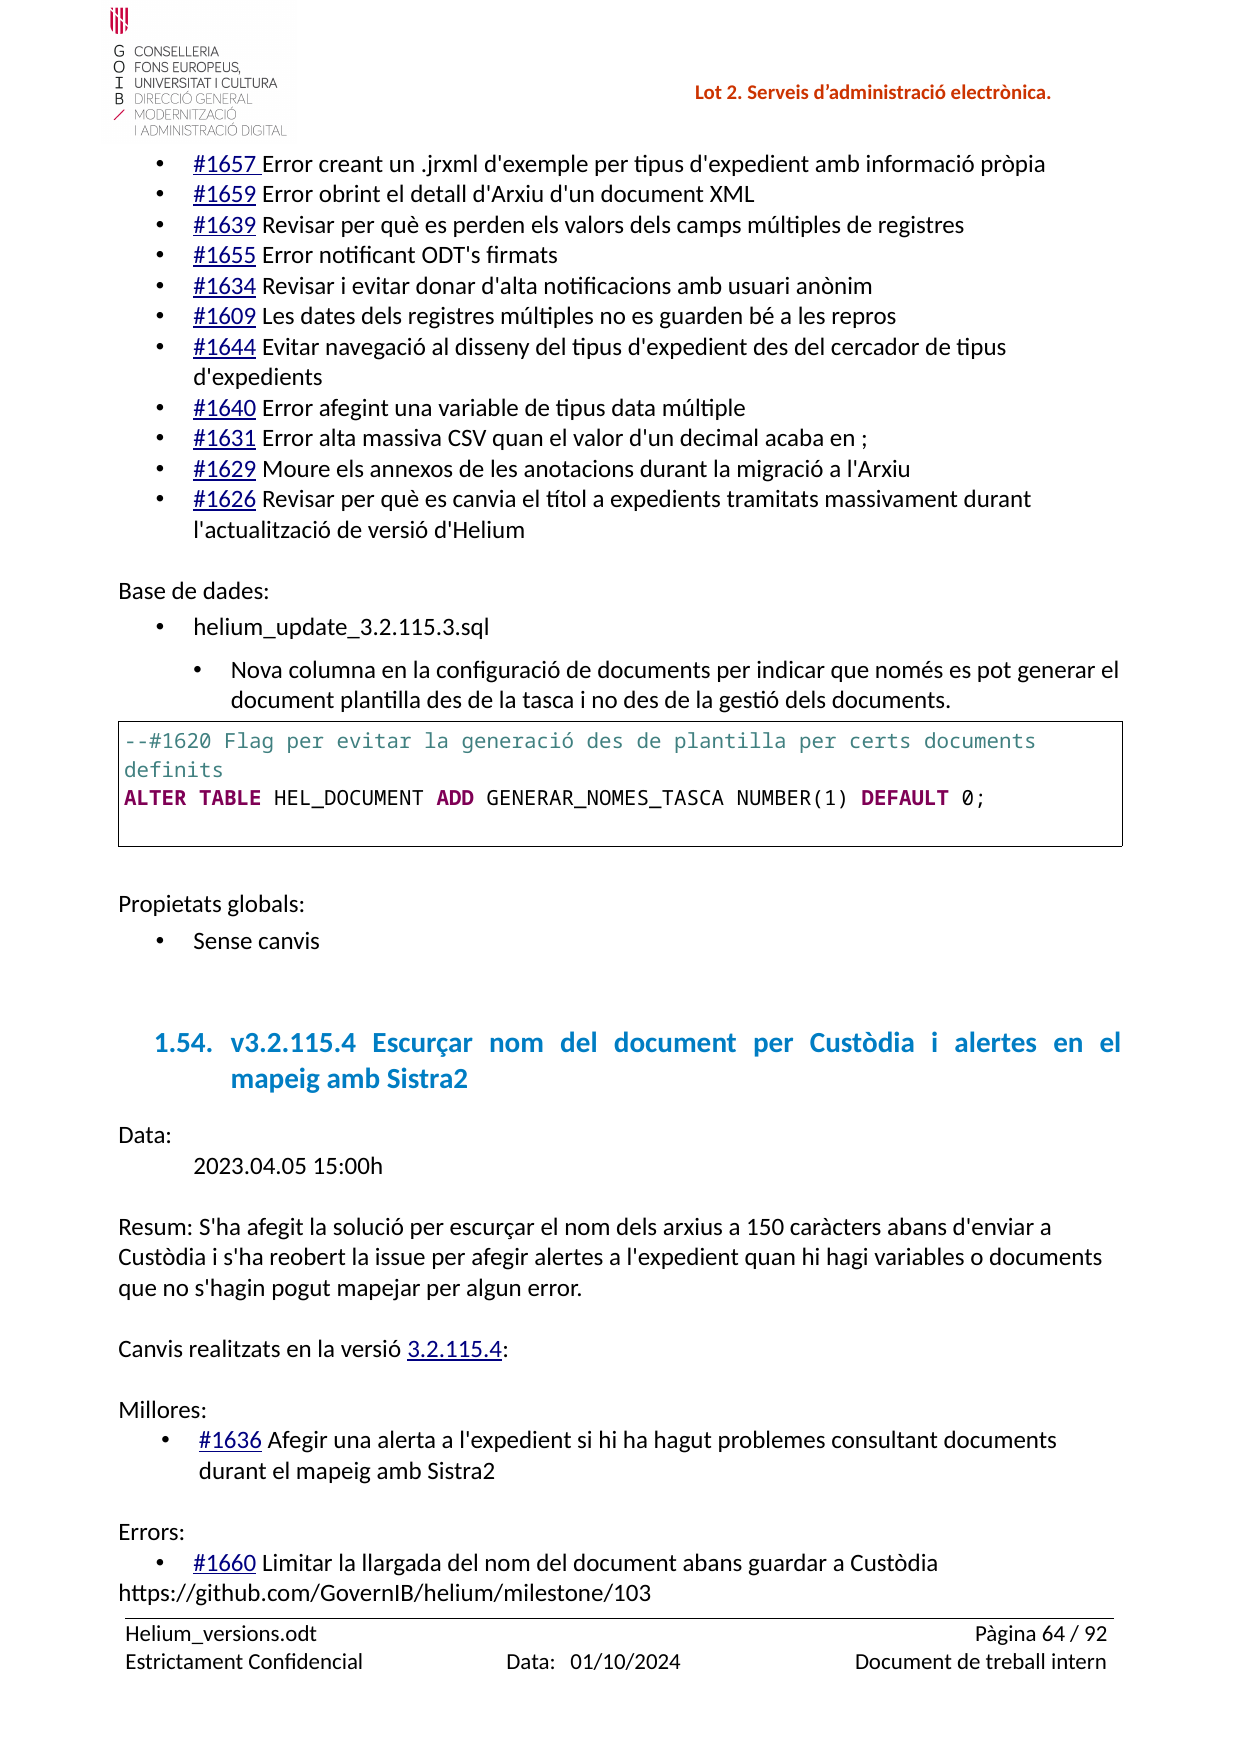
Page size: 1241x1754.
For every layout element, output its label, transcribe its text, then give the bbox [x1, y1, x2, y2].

list #1655 Error notificant ODT's firmats [156, 239, 1122, 270]
text Base de dades: [118, 575, 1122, 606]
list #1634 Revisar i evitar donar d'alta notificacions amb usuari anònim [156, 270, 1122, 300]
picture [100, 0, 297, 144]
list #1636 Afegir una alerta a l'expedient si hi ha hagut problemes consultant documents durant el mapeig amb Sistra2 [161, 1425, 1122, 1486]
text Propietats globals: [118, 889, 1122, 919]
text Resum: S'ha afegit la solució per escurçar el nom dels arxius a 150 caràcters abans d'enviar a Custòdia i s'ha reobert la issue per afegir alertes a l'expedient quan hi hagi variables o documents que no s'hagin pogut mapejar per algun error. [118, 1211, 1122, 1303]
subtitle v3.2.115.4 Escurçar nom del document per Custòdia i alertes en el mapeig amb Sistra2 [153, 1024, 1122, 1096]
text https://github.com/GovernIB/helium/milestone/103 [118, 1577, 1122, 1608]
text Millores: [118, 1394, 1122, 1425]
list Sense canvis [156, 925, 1122, 956]
text 2023.04.05 15:00h [118, 1150, 1122, 1181]
list #1626 Revisar per què es canvia el títol a expedients tramitats massivament durant l'actualització de versió d'Helium [156, 483, 1122, 544]
list #1659 Error obrint el detall d'Arxiu d'un document XML [156, 178, 1122, 209]
text Data: [118, 1119, 1122, 1150]
text Canvis realitzats en la versió 3.2.115.4: [118, 1333, 1122, 1364]
list #1631 Error alta massiva CSV quan el valor d'un decimal acaba en ; [156, 422, 1122, 453]
list #1629 Moure els annexos de les anotacions durant la migració a l'Arxiu [156, 453, 1122, 483]
list Nova columna en la configuració de documents per indicar que només es pot generar el document plantilla des de la tasca i no des de la gestió dels documents. [193, 654, 1122, 715]
text Errors: [118, 1516, 1122, 1547]
list #1639 Revisar per què es perden els valors dels camps múltiples de registres [156, 209, 1122, 239]
list #1660 Limitar la llargada del nom del document abans guardar a Custòdia [156, 1547, 1122, 1577]
list #1644 Evitar navegació al disseny del tipus d'expedient des del cercador de tipus d'expedients [156, 331, 1122, 392]
list #1657 Error creant un .jrxml d'exemple per tipus d'expedient amb informació pròpia [156, 148, 1122, 178]
list #1609 Les dates dels registres múltiples no es guarden bé a les repros [156, 300, 1122, 331]
list #1640 Error afegint una variable de tipus data múltiple [156, 392, 1122, 422]
list helium_update_3.2.115.3.sql [156, 611, 1122, 642]
table_header --#1620 Flag per evitar la generació des de plantilla per certs documents definits ALTER TABLE HEL_DOCUMENT ADD GENERAR_NOMES_TASCA NUMBER(1) DEFAULT 0; [119, 722, 1122, 846]
